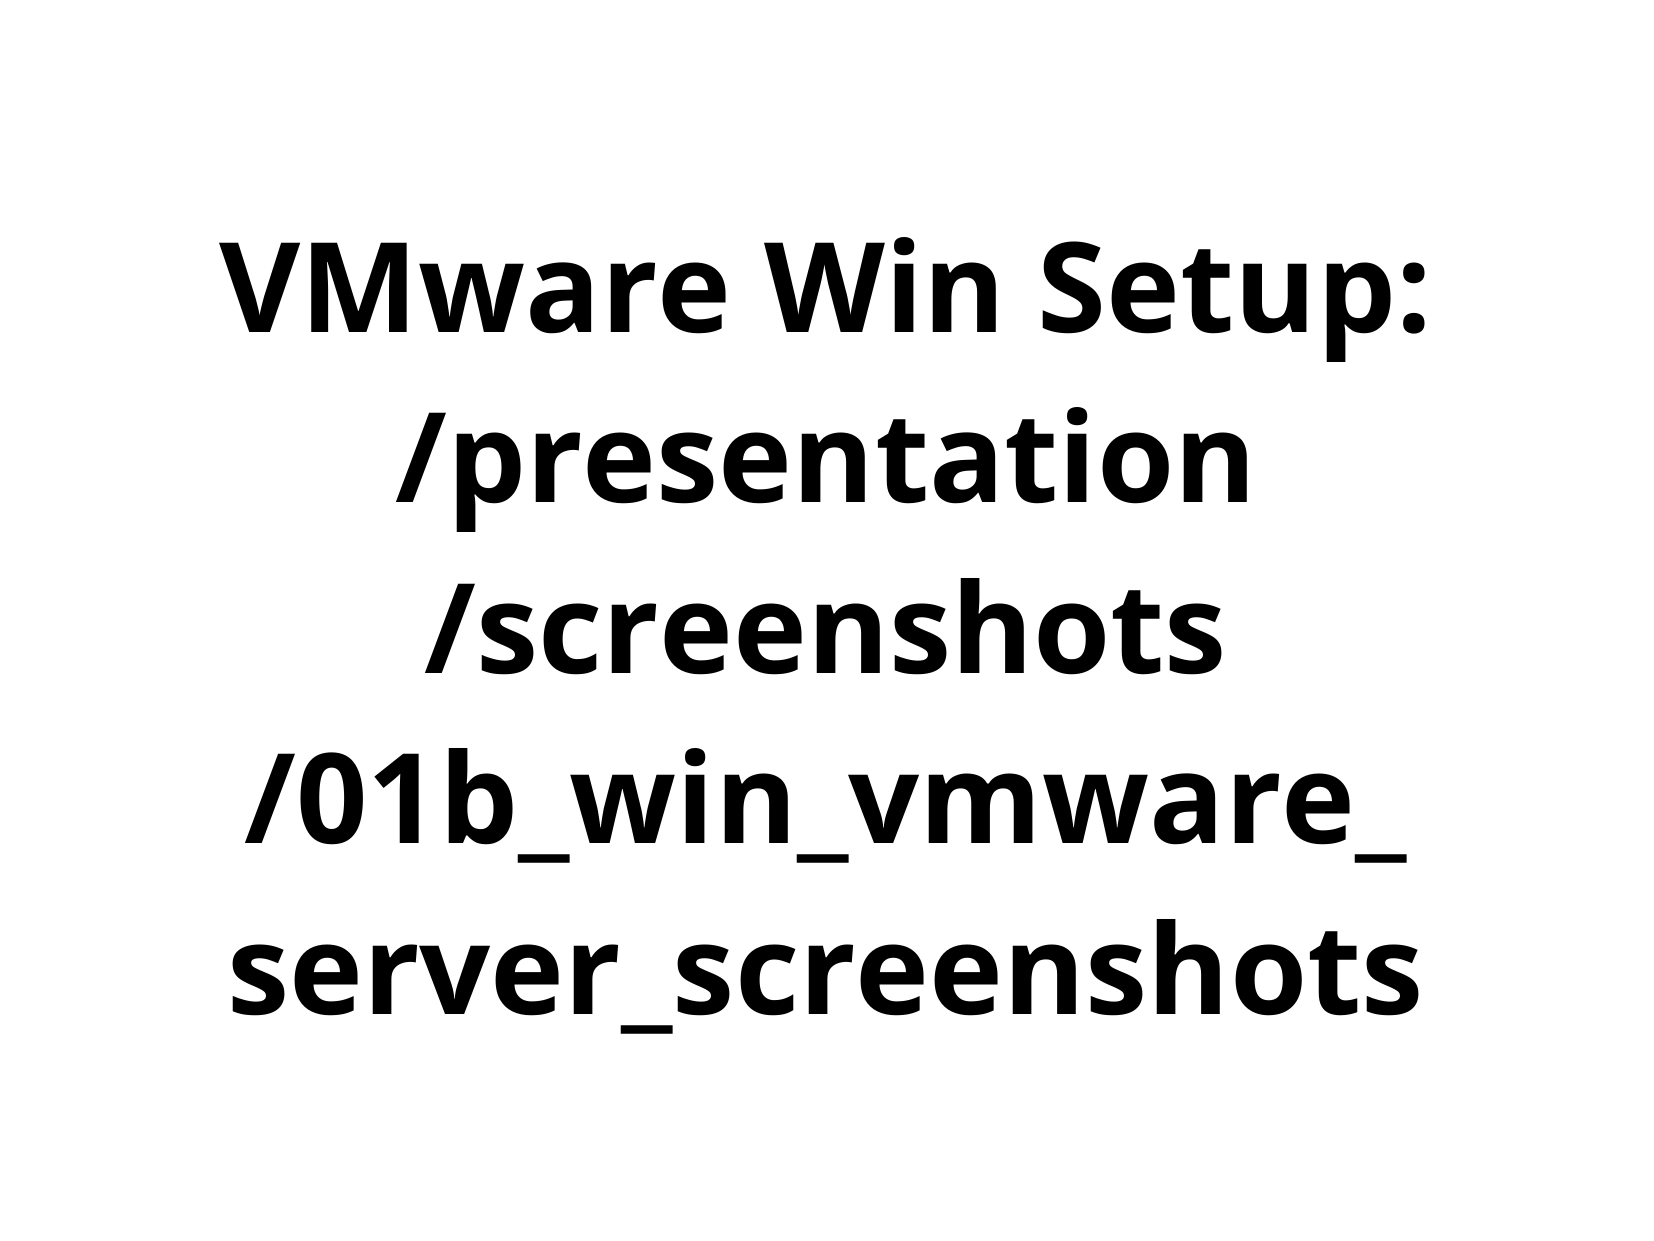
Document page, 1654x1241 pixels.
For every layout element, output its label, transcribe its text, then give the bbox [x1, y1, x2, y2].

title VMware Win Setup: /presentation /screenshots /01b_win_vmware_ server_screenshots [82, 49, 1571, 1201]
